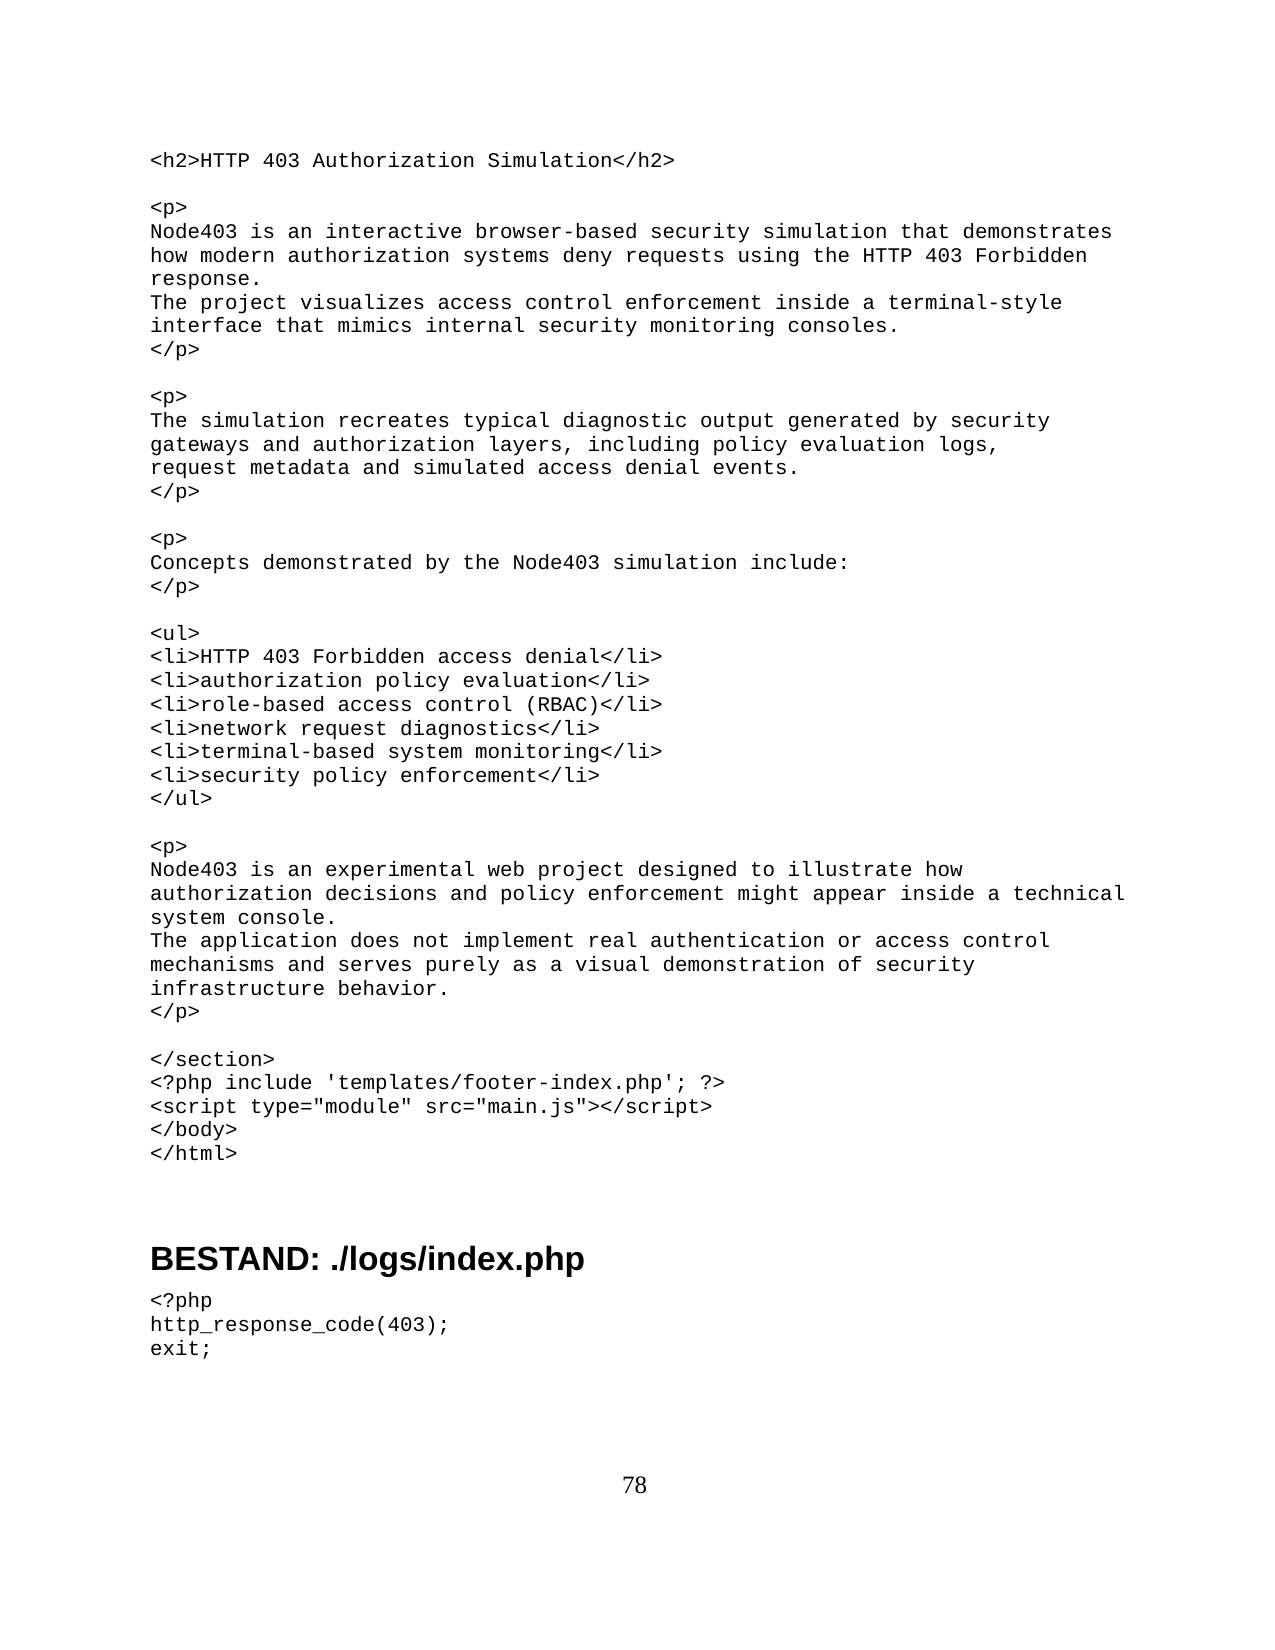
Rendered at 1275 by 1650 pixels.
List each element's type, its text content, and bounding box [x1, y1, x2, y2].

text <p> [150, 386, 1125, 410]
text <li>HTTP 403 Forbidden access denial</li> [150, 647, 1125, 670]
text <h2>HTTP 403 Authorization Simulation</h2> [150, 150, 1125, 174]
text <li>role-based access control (RBAC)</li> [150, 694, 1125, 717]
text </section> [150, 1048, 1125, 1072]
text <p> [150, 197, 1125, 221]
text Concepts demonstrated by the Node403 simulation include: [150, 552, 1125, 576]
text <?php [150, 1290, 1125, 1314]
text Node403 is an interactive browser-based security simulation that demonstrates how modern authorization systems deny requests using the HTTP 403 Forbidden response. [150, 221, 1125, 292]
text </p> [150, 576, 1125, 599]
text Node403 is an experimental web project designed to illustrate how authorization decisions and policy enforcement might appear inside a technical system console. [150, 859, 1125, 930]
text The project visualizes access control enforcement inside a terminal-style interface that mimics internal security monitoring consoles. [150, 292, 1125, 339]
subtitle BESTAND: ./logs/index.php [150, 1239, 1125, 1278]
text <?php include 'templates/footer-index.php'; ?> [150, 1072, 1125, 1096]
text </html> [150, 1143, 1125, 1167]
text The simulation recreates typical diagnostic output generated by security gateways and authorization layers, including policy evaluation logs, [150, 410, 1125, 457]
text <ul> [150, 623, 1125, 647]
text The application does not implement real authentication or access control mechanisms and serves purely as a visual demonstration of security infrastructure behavior. [150, 930, 1125, 1001]
text <li>authorization policy evaluation</li> [150, 670, 1125, 694]
text <script type="module" src="main.js"></script> [150, 1096, 1125, 1119]
text </ul> [150, 788, 1125, 812]
text <p> [150, 528, 1125, 552]
text </p> [150, 1001, 1125, 1025]
text exit; [150, 1337, 1125, 1361]
text <p> [150, 836, 1125, 859]
text <li>network request diagnostics</li> [150, 717, 1125, 741]
text <li>security policy enforcement</li> [150, 765, 1125, 788]
text request metadata and simulated access denial events. [150, 457, 1125, 481]
text http_response_code(403); [150, 1314, 1125, 1337]
text </p> [150, 481, 1125, 505]
text </body> [150, 1119, 1125, 1143]
text </p> [150, 339, 1125, 363]
text <li>terminal-based system monitoring</li> [150, 741, 1125, 765]
